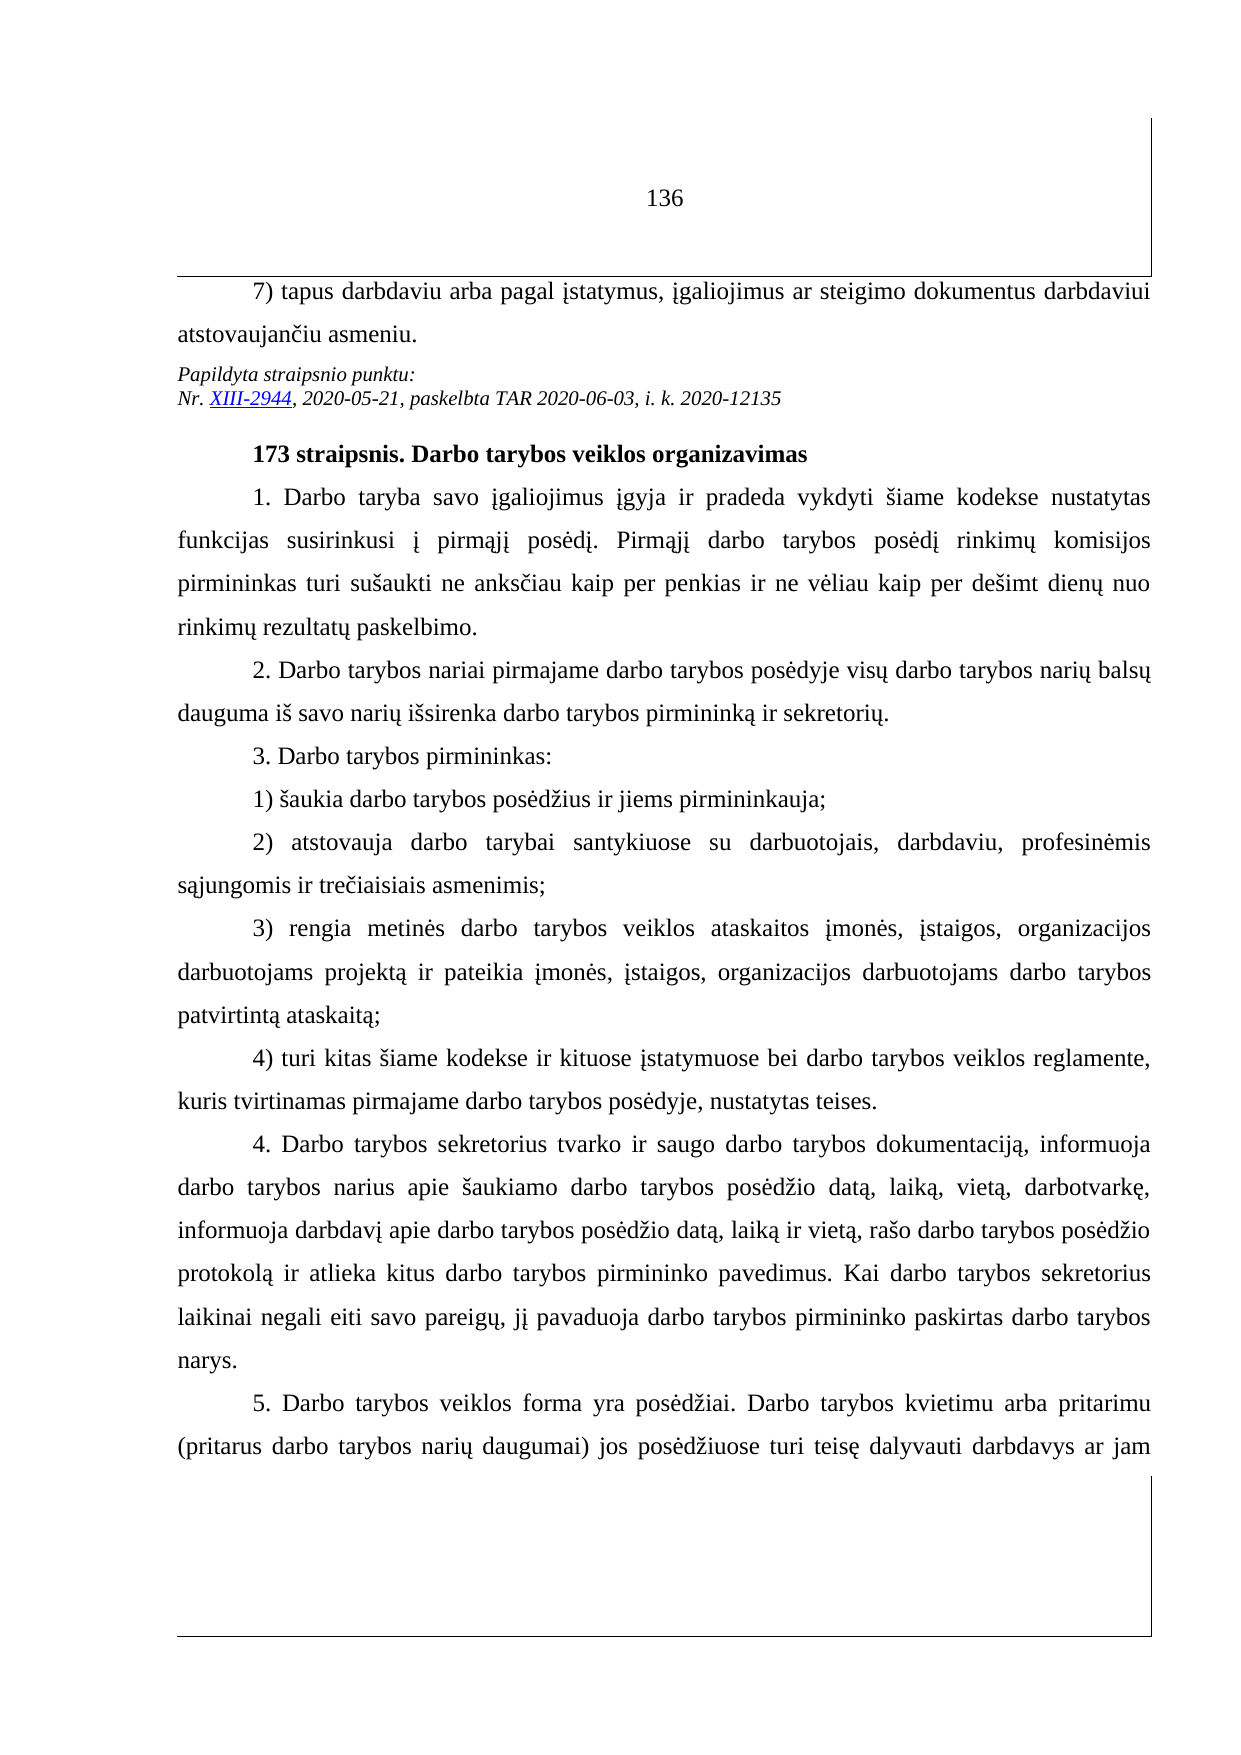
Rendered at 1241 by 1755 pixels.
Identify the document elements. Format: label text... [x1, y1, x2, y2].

text 4) turi kitas šiame kodekse ir kituose įstatymuose bei darbo tarybos veiklos reglamente, kuris tvirtinamas pirmajame darbo tarybos posėdyje, nustatytas teises. [177, 1043, 1152, 1115]
text 7) tapus darbdaviu arba pagal įstatymus, įgaliojimus ar steigimo dokumentus darbdaviui atstovaujančiu asmeniu. [177, 276, 1152, 348]
text 1) šaukia darbo tarybos posėdžius ir jiems pirmininkauja; [177, 784, 1152, 813]
text 2. Darbo tarybos nariai pirmajame darbo tarybos posėdyje visų darbo tarybos narių balsų dauguma iš savo narių išsirenka darbo tarybos pirmininką ir sekretorių. [177, 655, 1152, 727]
text 2) atstovauja darbo tarybai santykiuose su darbuotojais, darbdaviu, profesinėmis sąjungomis ir trečiaisiais asmenimis; [177, 827, 1152, 899]
text 4. Darbo tarybos sekretorius tvarko ir saugo darbo tarybos dokumentaciją, informuoja darbo tarybos narius apie šaukiamo darbo tarybos posėdžio datą, laiką, vietą, darbotvarkę, informuoja darbdavį apie darbo tarybos posėdžio datą, laiką ir vietą, rašo darbo tarybos posėdžio protokolą ir atlieka kitus darbo tarybos pirmininko pavedimus. Kai darbo tarybos sekretorius laikinai negali eiti savo pareigų, jį pavaduoja darbo tarybos pirmininko paskirtas darbo tarybos narys. [177, 1129, 1152, 1373]
text Nr. XIII-2944, 2020-05-21, paskelbta TAR 2020-06-03, i. k. 2020-12135 [177, 386, 1152, 410]
text 1. Darbo taryba savo įgaliojimus įgyja ir pradeda vykdyti šiame kodekse nustatytas funkcijas susirinkusi į pirmąjį posėdį. Pirmąjį darbo tarybos posėdį rinkimų komisijos pirmininkas turi sušaukti ne anksčiau kaip per penkias ir ne vėliau kaip per dešimt dienų nuo rinkimų rezultatų paskelbimo. [177, 482, 1152, 640]
subtitle 173 straipsnis. Darbo tarybos veiklos organizavimas [177, 439, 1152, 468]
text 5. Darbo tarybos veiklos forma yra posėdžiai. Darbo tarybos kvietimu arba pritarimu (pritarus darbo tarybos narių daugumai) jos posėdžiuose turi teisę dalyvauti darbdavys ar jam [177, 1388, 1152, 1460]
text Papildyta straipsnio punktu: [177, 362, 1152, 386]
text 3) rengia metinės darbo tarybos veiklos ataskaitos įmonės, įstaigos, organizacijos darbuotojams projektą ir pateikia įmonės, įstaigos, organizacijos darbuotojams darbo tarybos patvirtintą ataskaitą; [177, 913, 1152, 1028]
text 3. Darbo tarybos pirmininkas: [177, 741, 1152, 770]
